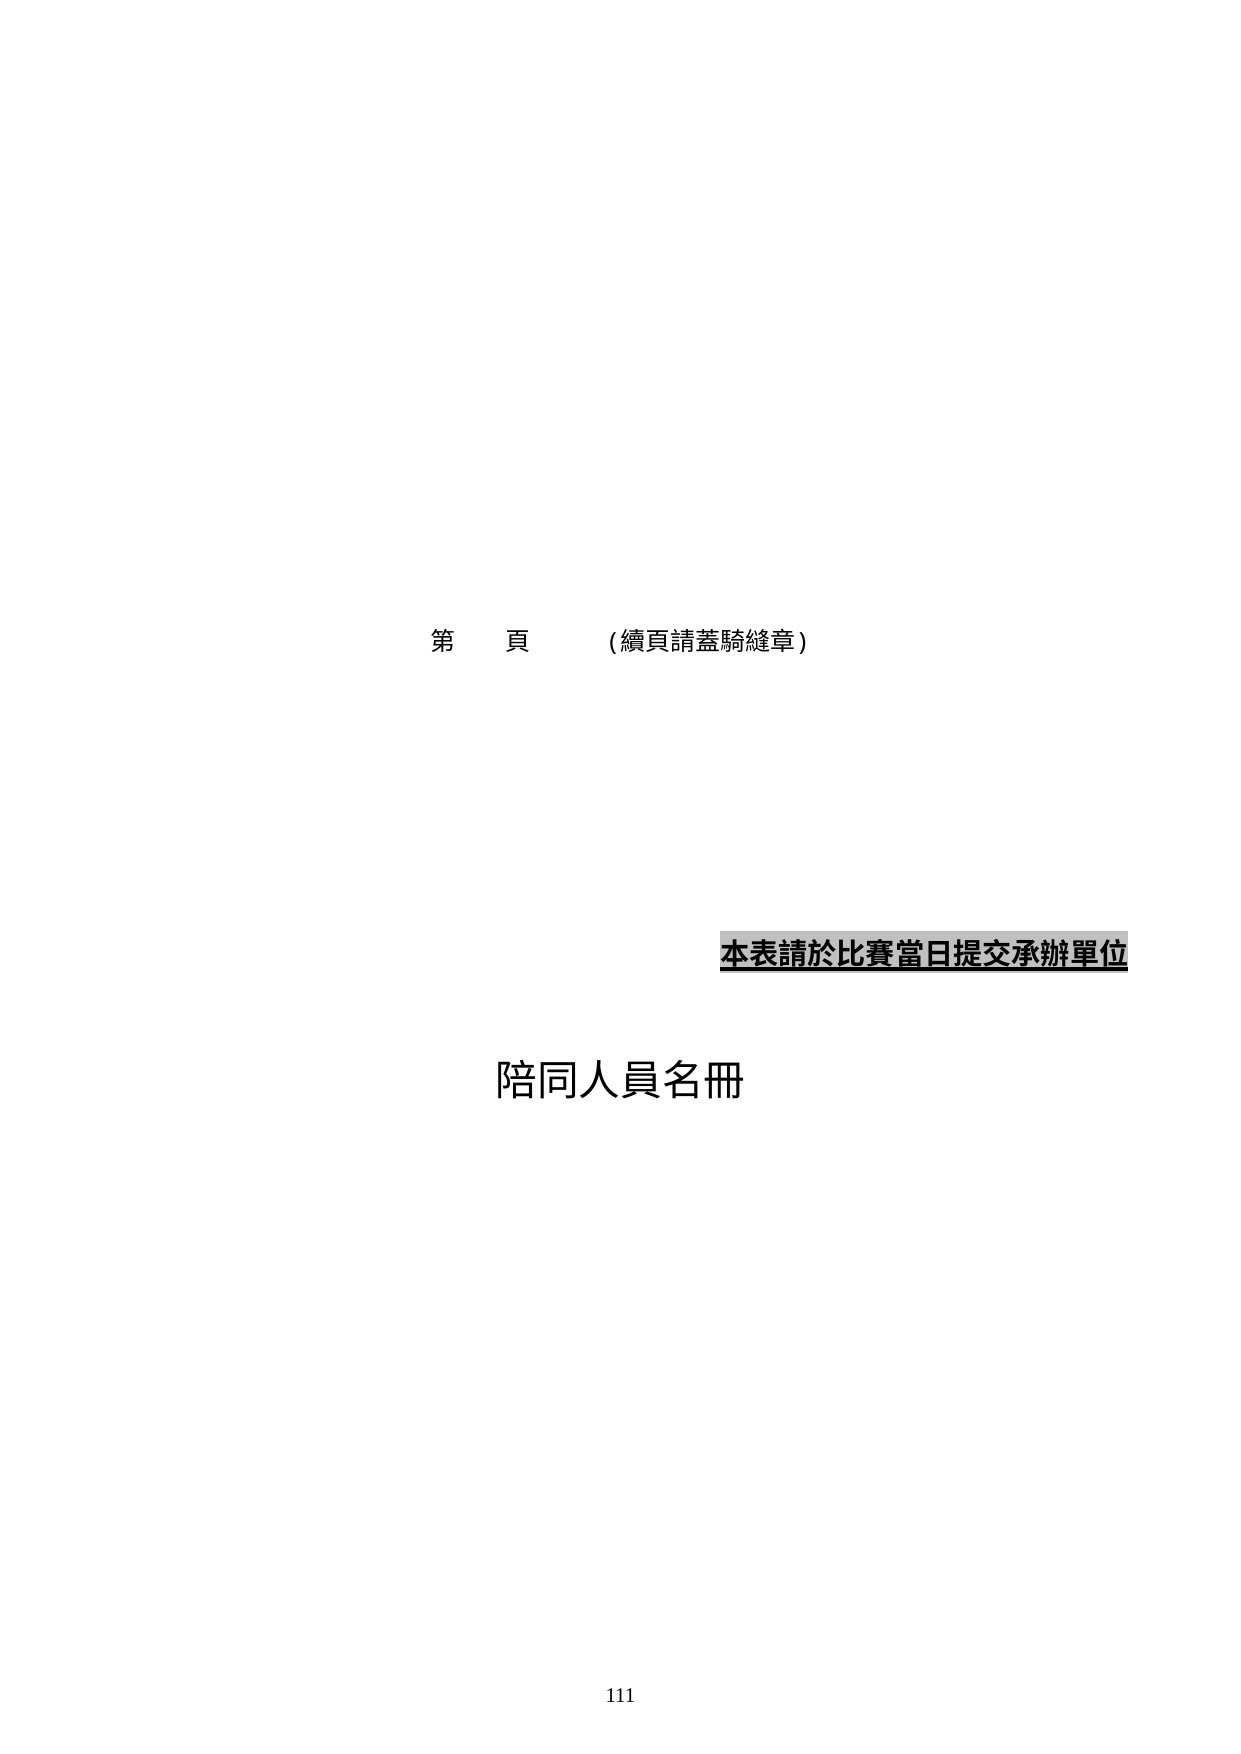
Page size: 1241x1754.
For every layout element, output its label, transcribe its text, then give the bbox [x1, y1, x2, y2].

text 陪同人員名冊 [112, 1035, 1128, 1098]
text 第 頁 (續頁請蓋騎縫章) [112, 598, 1128, 660]
text 本表請於比賽當日提交承辦單位 [112, 910, 1128, 973]
